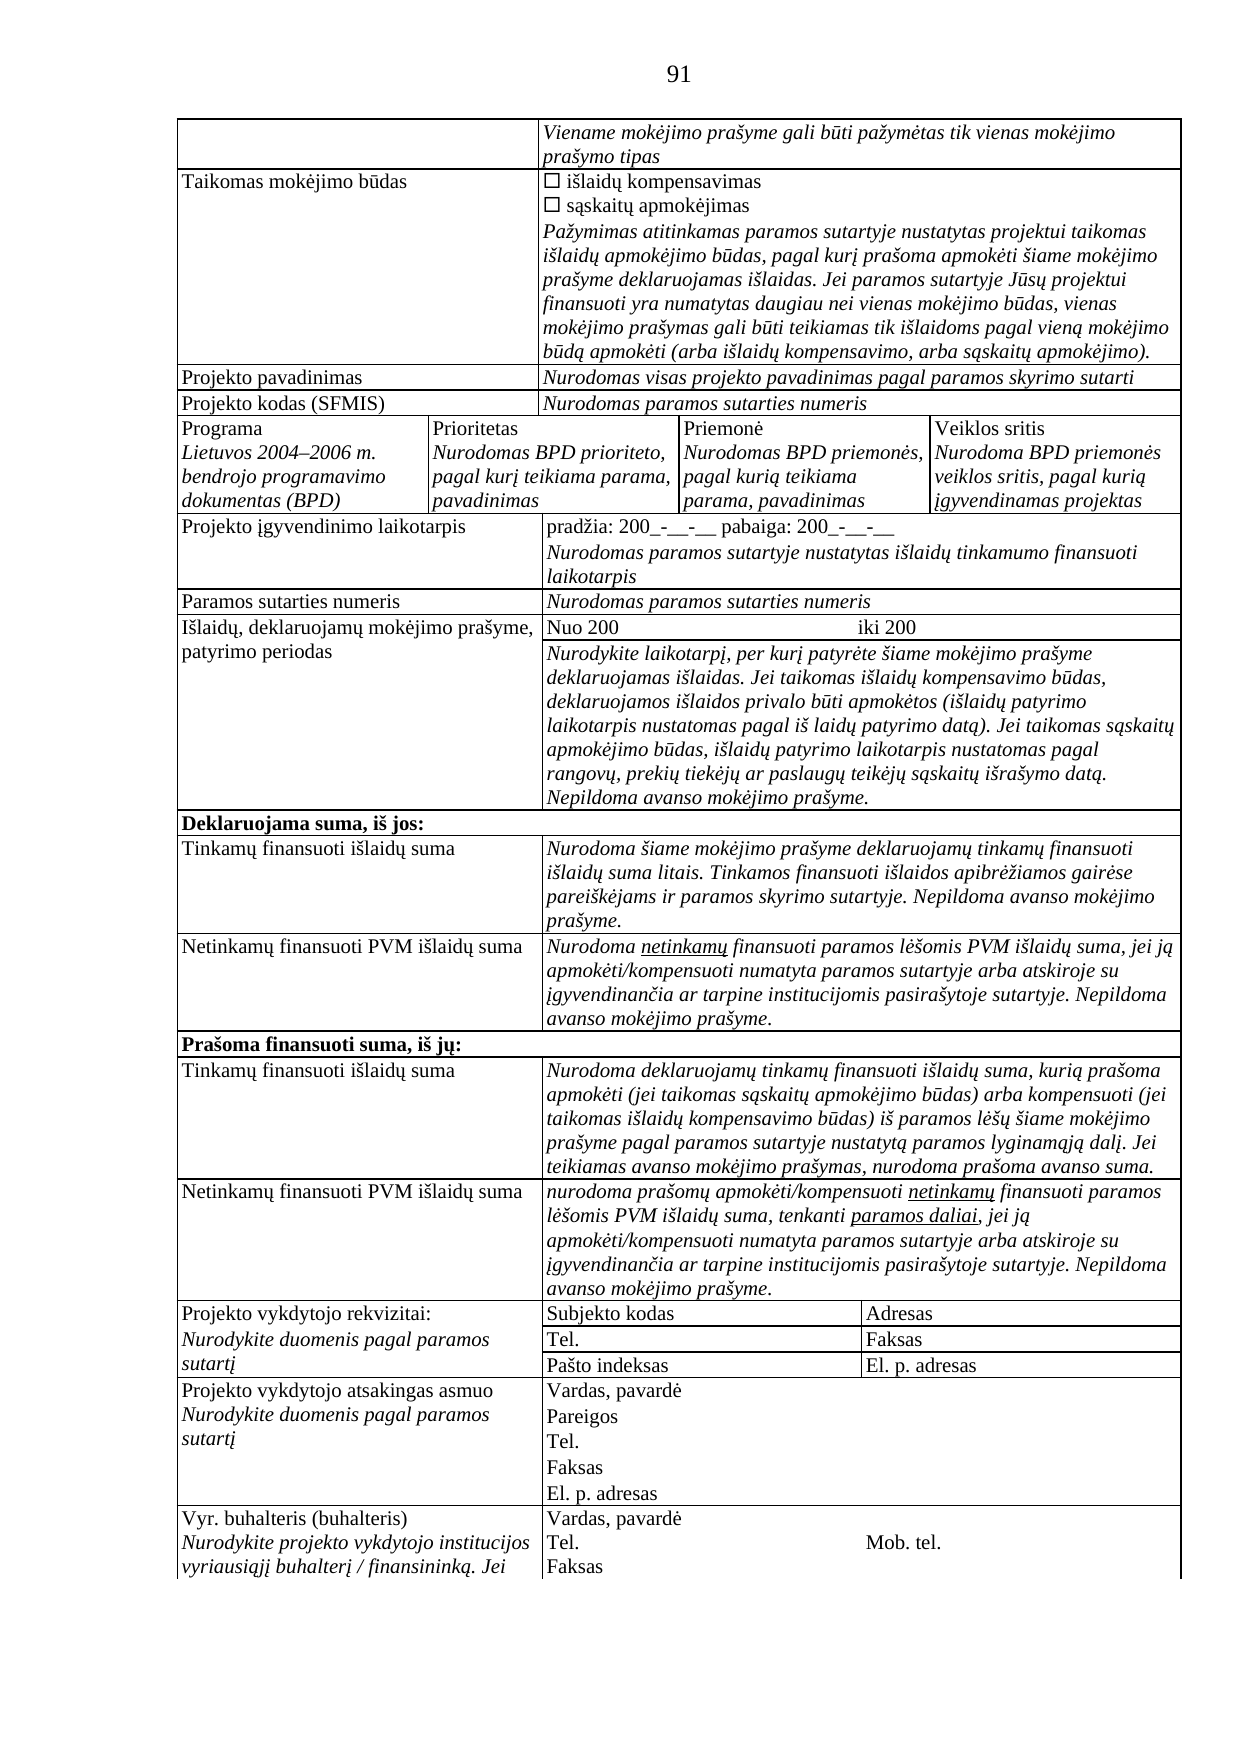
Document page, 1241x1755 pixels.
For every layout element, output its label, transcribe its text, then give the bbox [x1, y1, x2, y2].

table_cell Vardas, pavardė [543, 1506, 1180, 1530]
table_cell Projekto pavadinimas [178, 365, 538, 389]
table_cell pradžia: 200_-__-__ pabaiga: 200_-__-__ [543, 514, 1180, 538]
table_cell Nuo 200 iki 200 [543, 615, 1180, 639]
table_cell Viename mokėjimo prašyme gali būti pažymėtas tik vienas mokėjimo prašymo tipas [539, 120, 1180, 168]
table_cell Nurodoma šiame mokėjimo prašyme deklaruojamų tinkamų finansuoti išlaidų suma litais. Tinkamos finansuoti išlaidos apibrėžiamos gairėse pareiškėjams ir paramos skyrimo sutartyje. Nepildoma avanso mokėjimo prašyme. [543, 836, 1180, 932]
table_cell El. p. adresas [862, 1353, 1180, 1377]
table_cell Netinkamų finansuoti PVM išlaidų suma [178, 1180, 542, 1300]
table_cell Paramos sutarties numeris [178, 590, 542, 613]
table_cell Projekto vykdytojo rekvizitai: [178, 1301, 542, 1325]
table_cell Faksas [543, 1554, 1180, 1578]
table_cell Nurodomas paramos sutartyje nustatytas išlaidų tinkamumo finansuoti laikotarpis [543, 538, 1180, 588]
table_cell Faksas [862, 1327, 1180, 1351]
table_cell Adresas [862, 1301, 1180, 1325]
table_cell Subjekto kodas [543, 1301, 861, 1325]
table_cell  išlaidų kompensavimas  sąskaitų apmokėjimas [539, 170, 1180, 217]
table_cell Nurodoma deklaruojamų tinkamų finansuoti išlaidų suma, kurią prašoma apmokėti (jei taikomas sąskaitų apmokėjimo būdas) arba kompensuoti (jei taikomas išlaidų kompensavimo būdas) iš paramos lėšų šiame mokėjimo prašyme pagal paramos sutartyje nustatytą paramos lyginamąją dalį. Jei teikiamas avanso mokėjimo prašymas, nurodoma prašoma avanso suma. [543, 1058, 1180, 1178]
table_cell Pareigos [543, 1402, 1180, 1428]
table_header [178, 120, 538, 168]
table_cell Faksas [543, 1454, 1180, 1479]
table_cell Nurodoma netinkamų finansuoti paramos lėšomis PVM išlaidų suma, jei ją apmokėti/kompensuoti numatyta paramos sutartyje arba atskiroje su įgyvendinančia ar tarpine institucijomis pasirašytoje sutartyje. Nepildoma avanso mokėjimo prašyme. [543, 934, 1180, 1030]
table_cell Pašto indeksas [543, 1353, 861, 1377]
table_cell nurodoma prašomų apmokėti/kompensuoti netinkamų finansuoti paramos lėšomis PVM išlaidų suma, tenkanti paramos daliai, jei ją apmokėti/kompensuoti numatyta paramos sutartyje arba atskiroje su įgyvendinančia ar tarpine institucijomis pasirašytoje sutartyje. Nepildoma avanso mokėjimo prašyme. [543, 1180, 1180, 1300]
table_cell Vyr. buhalteris (buhalteris) [178, 1506, 542, 1530]
table_cell Išlaidų, deklaruojamų mokėjimo prašyme, patyrimo periodas [178, 615, 542, 809]
table_cell Vardas, pavardė [543, 1378, 1180, 1402]
table_cell Tel. [543, 1530, 861, 1554]
table_cell Projekto vykdytojo atsakingas asmuo Nurodykite duomenis pagal paramos sutartį [178, 1378, 542, 1505]
table_cell Tel. [543, 1327, 861, 1351]
table_cell Priemonė Nurodomas BPD priemonės, pagal kurią teikiama parama, pavadinimas [680, 416, 929, 512]
table_cell Taikomas mokėjimo būdas [178, 170, 538, 363]
table_cell Prašoma finansuoti suma, iš jų: [178, 1032, 1180, 1056]
table_cell Tinkamų finansuoti išlaidų suma [178, 836, 542, 932]
table_cell Projekto įgyvendinimo laikotarpis [178, 514, 542, 588]
table_cell Netinkamų finansuoti PVM išlaidų suma [178, 934, 542, 1030]
table_cell Nurodykite laikotarpį, per kurį patyrėte šiame mokėjimo prašyme deklaruojamas išlaidas. Jei taikomas išlaidų kompensavimo būdas, deklaruojamos išlaidos privalo būti apmokėtos (išlaidų patyrimo laikotarpis nustatomas pagal iš laidų patyrimo datą). Jei taikomas sąskaitų apmokėjimo būdas, išlaidų patyrimo laikotarpis nustatomas pagal rangovų, prekių tiekėjų ar paslaugų teikėjų sąskaitų išrašymo datą. Nepildoma avanso mokėjimo prašyme. [543, 641, 1180, 809]
table_cell Prioritetas Nurodomas BPD prioriteto, pagal kurį teikiama parama, pavadinimas [429, 416, 678, 512]
table_cell Veiklos sritis Nurodoma BPD priemonės veiklos sritis, pagal kurią įgyvendinamas projektas [931, 416, 1180, 512]
table_cell Nurodomas paramos sutarties numeris [539, 391, 1180, 415]
table_cell Programa Lietuvos 2004–2006 m. bendrojo programavimo dokumentas (BPD) [178, 416, 428, 512]
table_cell Tel. [543, 1428, 1180, 1453]
table_cell Deklaruojama suma, iš jos: [178, 811, 1180, 835]
table_cell Mob. tel. [861, 1530, 1180, 1554]
table_cell El. p. adresas [543, 1479, 1180, 1505]
table_cell Projekto kodas (SFMIS) [178, 391, 538, 415]
table_cell Tinkamų finansuoti išlaidų suma [178, 1058, 542, 1178]
table_cell Nurodomas paramos sutarties numeris [543, 590, 1180, 613]
table_cell Nurodykite projekto vykdytojo institucijos vyriausiąjį buhalterį / finansininką. Jei [178, 1530, 542, 1578]
table_cell Nurodykite duomenis pagal paramos sutartį [178, 1325, 542, 1377]
table_cell Pažymimas atitinkamas paramos sutartyje nustatytas projektui taikomas išlaidų apmokėjimo būdas, pagal kurį prašoma apmokėti šiame mokėjimo prašyme deklaruojamas išlaidas. Jei paramos sutartyje Jūsų projektui finansuoti yra numatytas daugiau nei vienas mokėjimo būdas, vienas mokėjimo prašymas gali būti teikiamas tik išlaidoms pagal vieną mokėjimo būdą apmokėti (arba išlaidų kompensavimo, arba sąskaitų apmokėjimo). [539, 218, 1180, 363]
table_cell Nurodomas visas projekto pavadinimas pagal paramos skyrimo sutarti [539, 365, 1180, 389]
